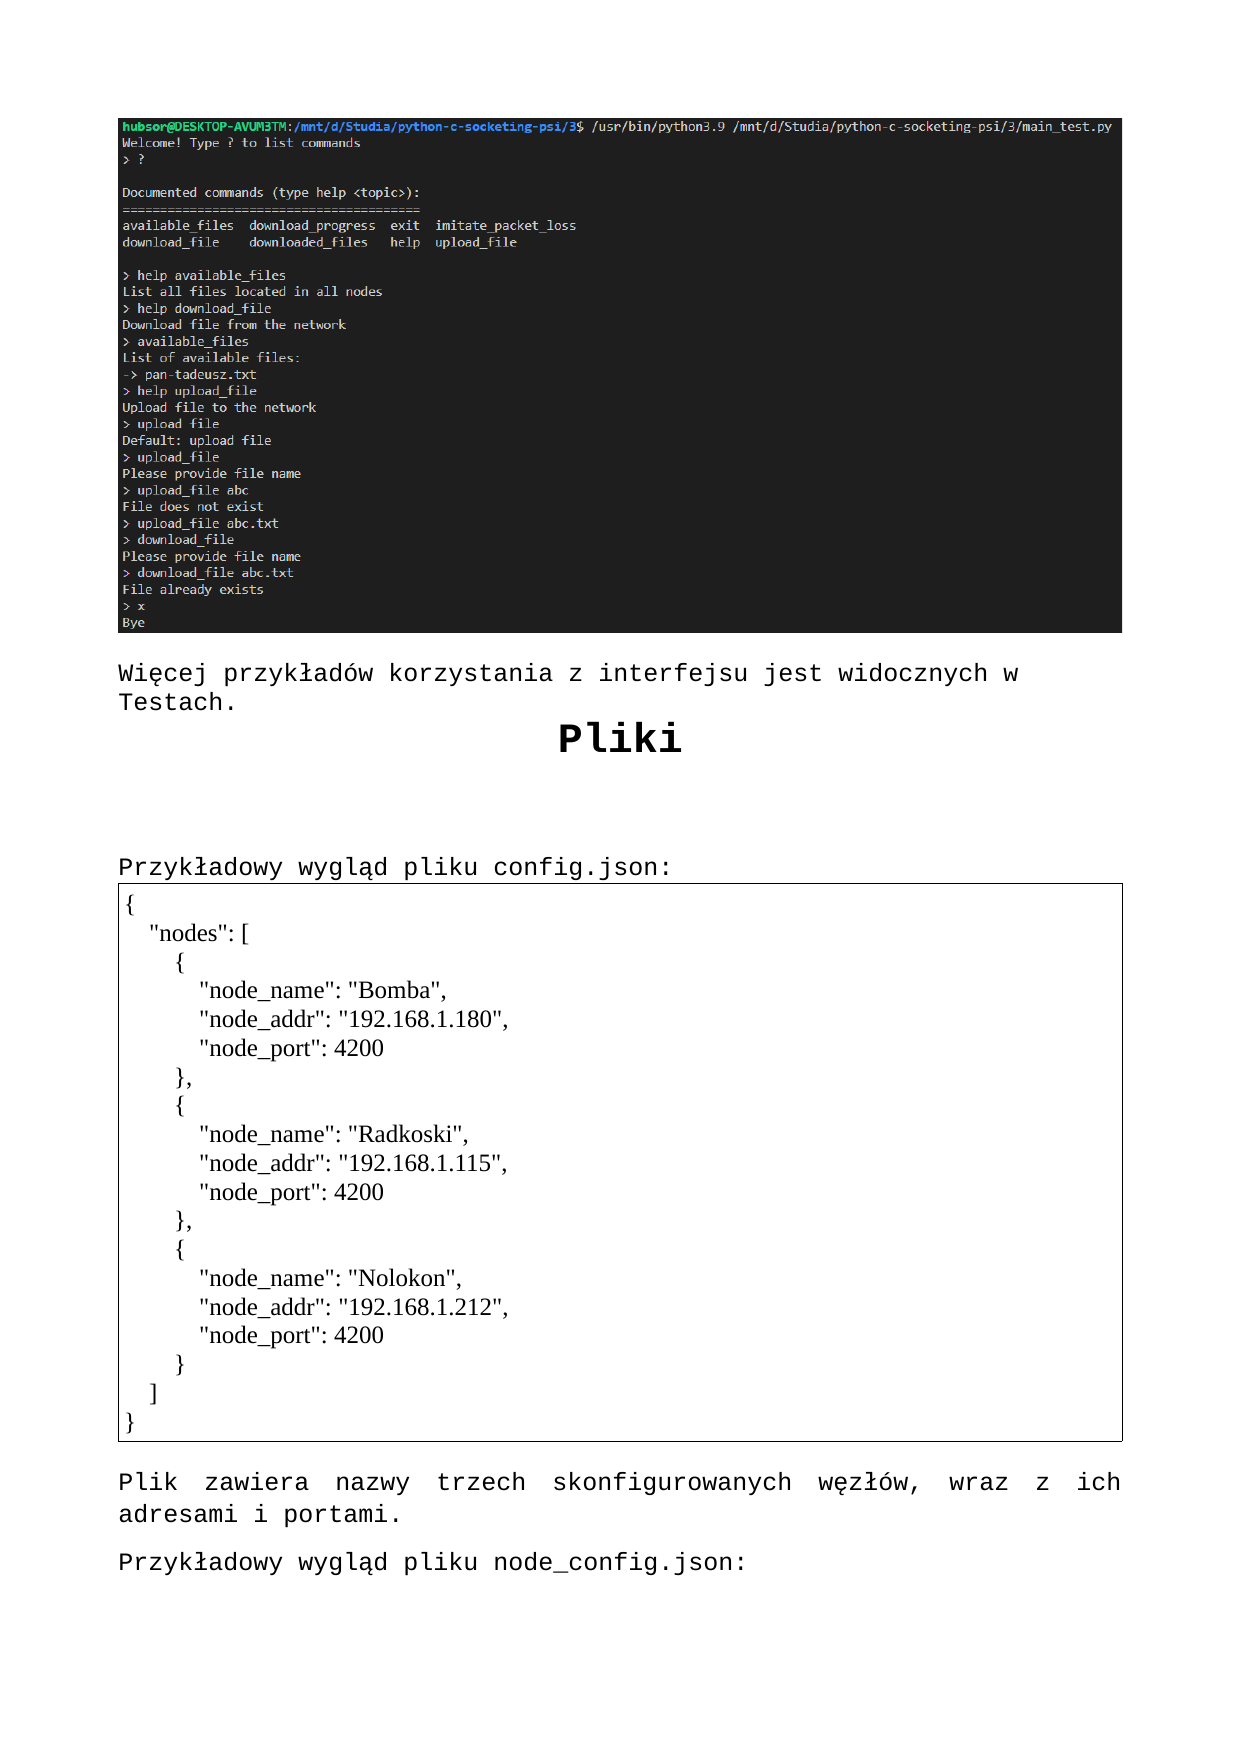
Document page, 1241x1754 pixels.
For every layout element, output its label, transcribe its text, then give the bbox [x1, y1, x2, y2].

picture [118, 118, 1123, 633]
text Więcej przykładów korzystania z interfejsu jest widocznych w Testach. [118, 661, 1122, 717]
text Przykładowy wygląd pliku node_config.json: [118, 1549, 1122, 1577]
text Przykładowy wygląd pliku config.json: [118, 855, 1122, 883]
text Plik zawiera nazwy trzech skonfigurowanych węzłów, wraz z ich adresami i portami. [118, 1469, 1122, 1530]
table_header { "nodes": [ { "node_name": "Bomba", "node_addr": "192.168.1.180", "node_port": 4200 }, { "node_name": "Radkoski", "node_addr": "192.168.1.115", "node_port": 4200 }, { "node_name": "Nolokon", "node_addr": "192.168.1.212", "node_port": 4200 } ] } [119, 884, 1122, 1441]
text Pliki [118, 717, 1122, 764]
